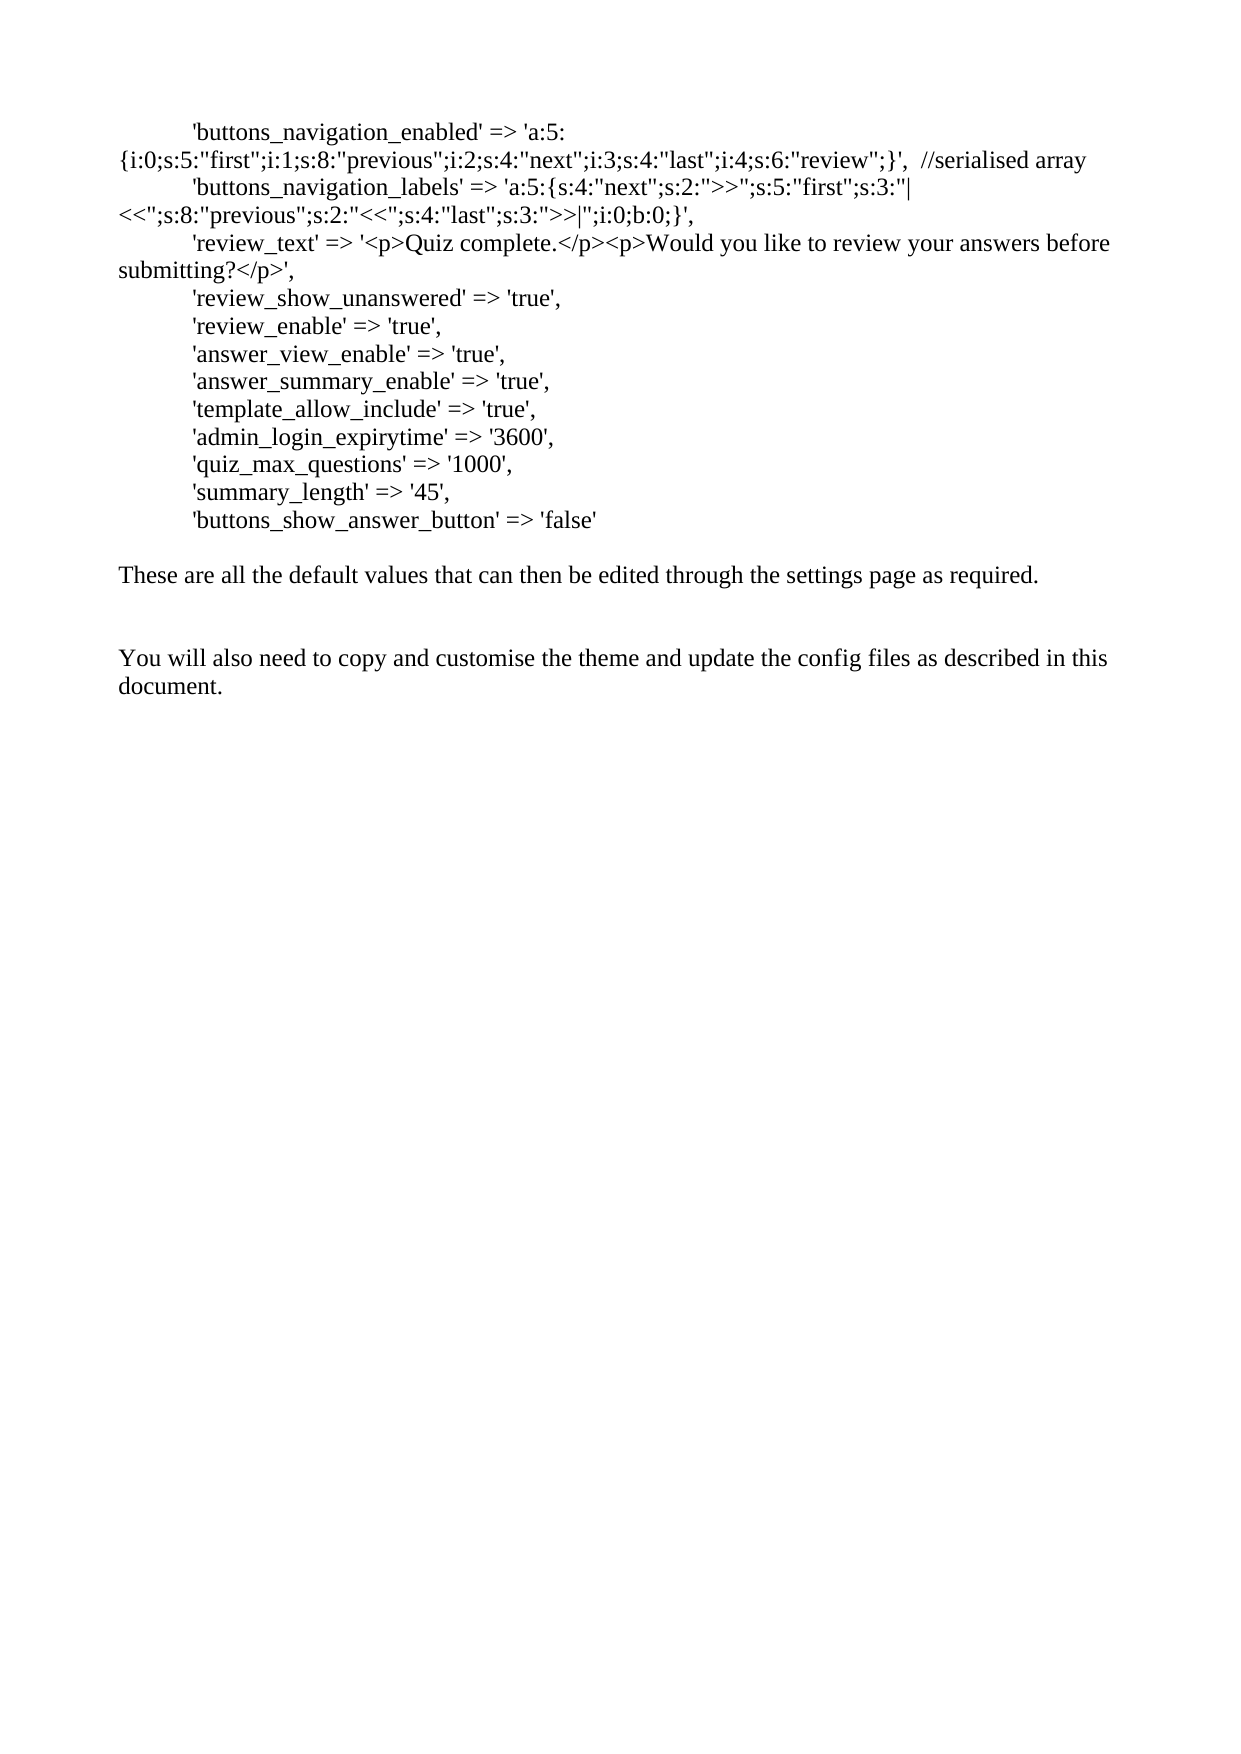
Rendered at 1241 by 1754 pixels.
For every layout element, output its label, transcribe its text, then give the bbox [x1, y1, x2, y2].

text 'answer_summary_enable' => 'true', [118, 367, 1122, 395]
text 'buttons_navigation_labels' => 'a:5:{s:4:"next";s:2:">>";s:5:"first";s:3:"|<<";s:8:"previous";s:2:"<<";s:4:"last";s:3:">>|";i:0;b:0;}', [118, 173, 1122, 229]
text 'review_show_unanswered' => 'true', [118, 284, 1122, 312]
text These are all the default values that can then be edited through the settings page as required. [118, 561, 1122, 589]
text 'admin_login_expirytime' => '3600', [118, 423, 1122, 451]
text 'summary_length' => '45', [118, 478, 1122, 506]
text 'buttons_navigation_enabled' => 'a:5:{i:0;s:5:"first";i:1;s:8:"previous";i:2;s:4:"next";i:3;s:4:"last";i:4;s:6:"review";}', //serialised array [118, 118, 1122, 173]
text 'buttons_show_answer_button' => 'false' [118, 506, 1122, 534]
text 'review_text' => '<p>Quiz complete.</p><p>Would you like to review your answers before submitting?</p>', [118, 229, 1122, 284]
text 'review_enable' => 'true', [118, 312, 1122, 340]
text 'quiz_max_questions' => '1000', [118, 451, 1122, 478]
text 'template_allow_include' => 'true', [118, 395, 1122, 423]
text You will also need to copy and customise the theme and update the config files as described in this document. [118, 644, 1122, 700]
text 'answer_view_enable' => 'true', [118, 340, 1122, 367]
